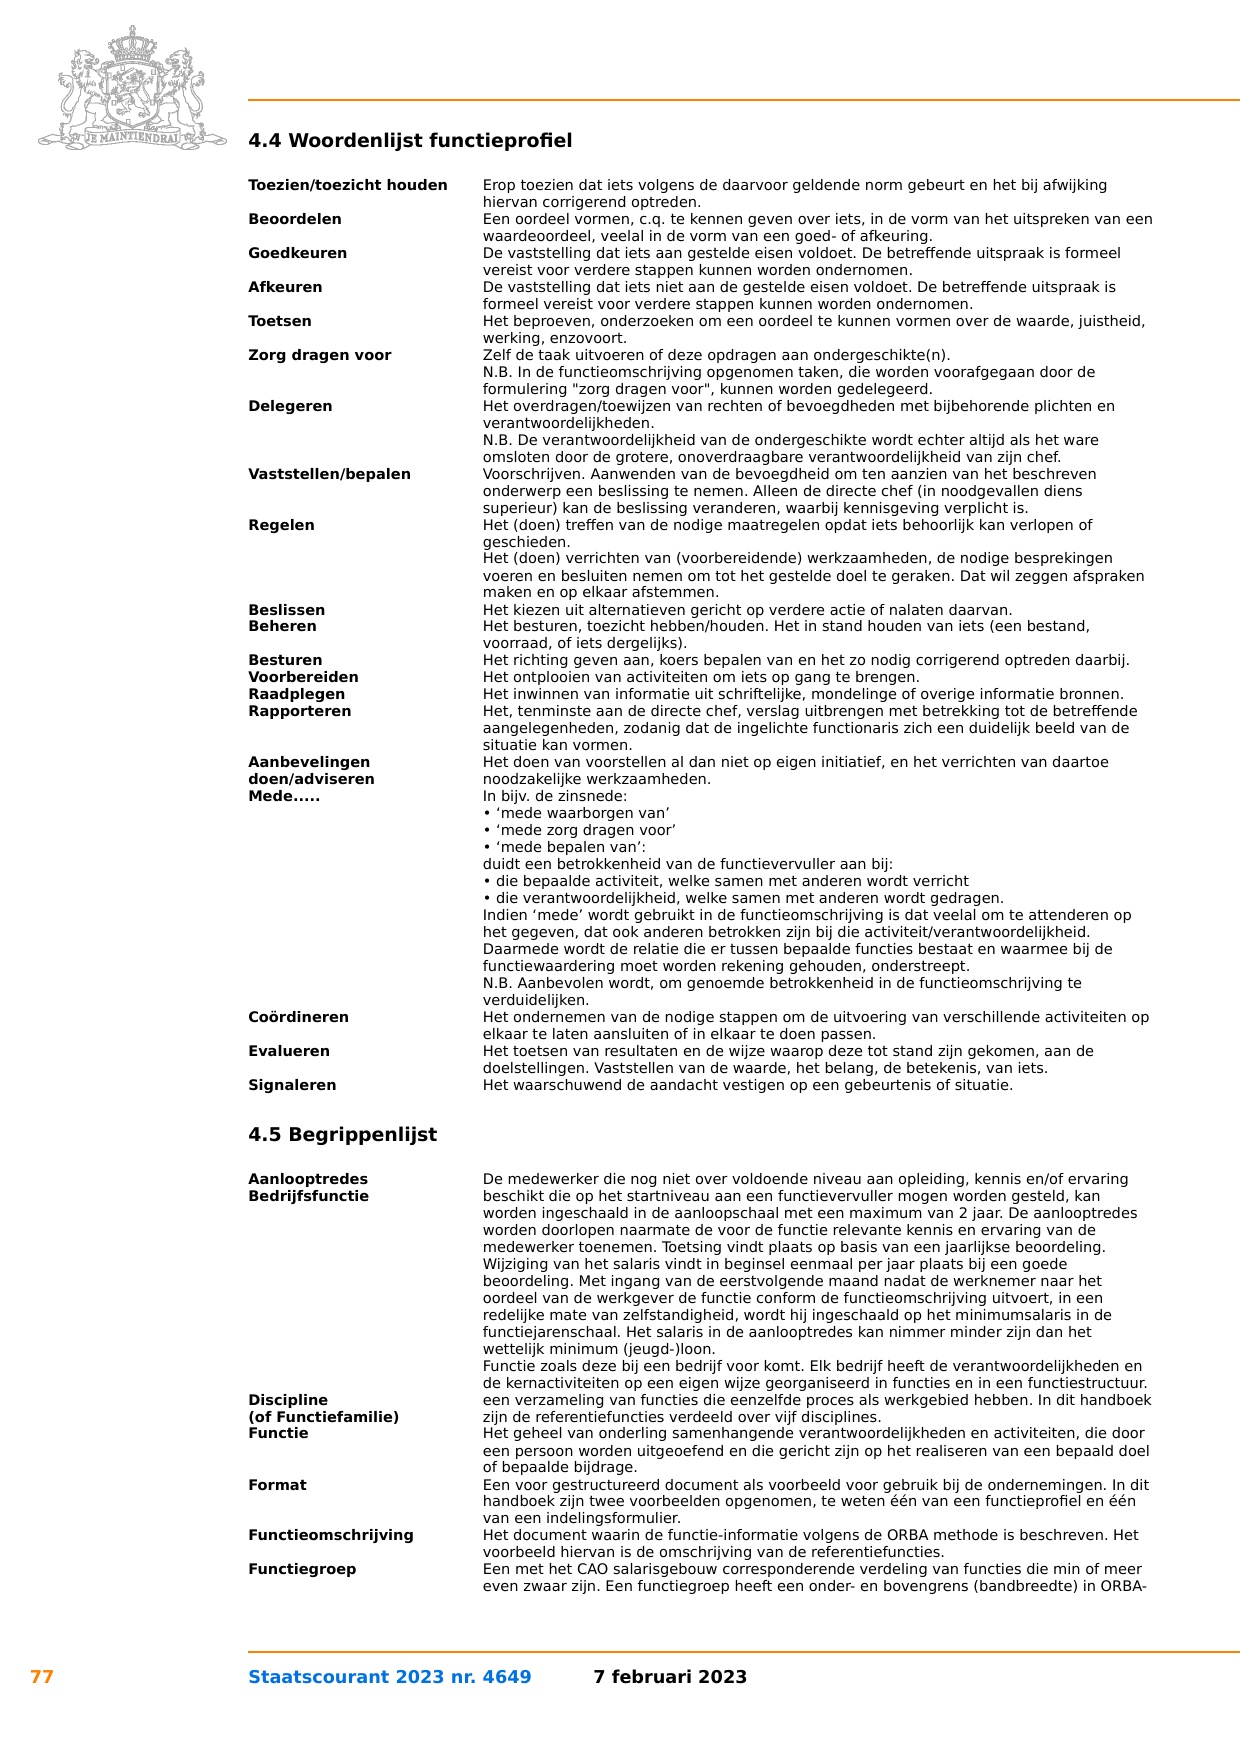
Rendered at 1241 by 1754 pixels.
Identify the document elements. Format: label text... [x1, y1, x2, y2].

table_cell Format [248, 1476, 477, 1527]
table_header Erop toezien dat iets volgens de daarvoor geldende norm gebeurt en het bij afwijking hiervan corrigerend optreden. [477, 177, 1163, 211]
table_cell Het (doen) treffen van de nodige maatregelen opdat iets behoorlijk kan verlopen of geschieden. Het (doen) verrichten van (voorbereidende) werkzaamheden, de nodige besprekingen voeren en besluiten nemen om tot het gestelde doel te geraken. Dat wil zeggen afspraken maken en op elkaar afstemmen. [477, 516, 1163, 601]
table_cell Toetsen [248, 313, 477, 347]
table_cell Mede..... [248, 788, 477, 1009]
table_header De medewerker die nog niet over voldoende niveau aan opleiding, kennis en/of ervaring beschikt die op het startniveau aan een functievervuller mogen worden gesteld, kan worden ingeschaald in de aanloopschaal met een maximum van 2 jaar. De aanlooptredes worden doorlopen naarmate de voor de functie relevante kennis en ervaring van de medewerker toenemen. Toetsing vindt plaats op basis van een jaarlijkse beoordeling. Wijziging van het salaris vindt in beginsel eenmaal per jaar plaats bij een goede beoordeling. Met ingang van de eerstvolgende maand nadat de werknemer naar het oordeel van de werkgever de functie conform de functieomschrijving uitvoert, in een redelijke mate van zelfstandigheid, wordt hij ingeschaald op het minimumsalaris in de functiejarenschaal. Het salaris in de aanlooptredes kan nimmer minder zijn dan het wettelijk minimum (jeugd-)loon. Functie zoals deze bij een bedrijf voor komt. Elk bedrijf heeft de verantwoordelijkheden en de kernactiviteiten op een eigen wijze georganiseerd in functies en in een functiestructuur. [477, 1171, 1163, 1391]
table_cell Het kiezen uit alternatieven gericht op verdere actie of nalaten daarvan. [477, 601, 1163, 618]
table_cell Het waarschuwend de aandacht vestigen op een gebeurtenis of situatie. [477, 1077, 1163, 1094]
table_cell Een oordeel vormen, c.q. te kennen geven over iets, in de vorm van het uitspreken van een waardeoordeel, veelal in de vorm van een goed- of afkeuring. [477, 211, 1163, 245]
table_cell N.B. De verantwoordelijkheid van de ondergeschikte wordt echter altijd als het ware omsloten door de grotere, onoverdraagbare verantwoordelijkheid van zijn chef. [477, 432, 1163, 466]
table_cell Het beproeven, onderzoeken om een oordeel te kunnen vormen over de waarde, juistheid, werking, enzovoort. [477, 313, 1163, 347]
table_cell Raadplegen [248, 686, 477, 703]
table_cell Beoordelen [248, 211, 477, 245]
table_cell Functieomschrijving [248, 1527, 477, 1561]
table_cell Het besturen, toezicht hebben/houden. Het in stand houden van iets (een bestand, voorraad, of iets dergelijks). [477, 618, 1163, 652]
table_cell Het, tenminste aan de directe chef, verslag uitbrengen met betrekking tot de betreffende aangelegenheden, zodanig dat de ingelichte functionaris zich een duidelijk beeld van de situatie kan vormen. [477, 703, 1163, 754]
subtitle 4.4 Woordenlijst functieprofiel [248, 130, 1163, 152]
table_cell Een voor gestructureerd document als voorbeeld voor gebruik bij de ondernemingen. In dit handboek zijn twee voorbeelden opgenomen, te weten één van een functieprofiel en één van een indelingsformulier. [477, 1476, 1163, 1527]
table_cell Het inwinnen van informatie uit schriftelijke, mondelinge of overige informatie bronnen. [477, 686, 1163, 703]
table_cell Delegeren [248, 398, 477, 432]
table_cell Het toetsen van resultaten en de wijze waarop deze tot stand zijn gekomen, aan de doelstellingen. Vaststellen van de waarde, het belang, de betekenis, van iets. [477, 1043, 1163, 1077]
table_cell Signaleren [248, 1077, 477, 1094]
table_cell Besturen [248, 652, 477, 669]
table_cell De vaststelling dat iets niet aan de gestelde eisen voldoet. De betreffende uitspraak is formeel vereist voor verdere stappen kunnen worden ondernomen. [477, 279, 1163, 313]
table_cell Coördineren [248, 1009, 477, 1043]
table_cell Rapporteren [248, 703, 477, 754]
table_cell Afkeuren [248, 279, 477, 313]
table_cell Het document waarin de functie-informatie volgens de ORBA methode is beschreven. Het voorbeeld hiervan is de omschrijving van de referentiefuncties. [477, 1527, 1163, 1561]
table_cell Functiegroep [248, 1561, 477, 1595]
picture [38, 25, 227, 150]
table_cell een verzameling van functies die eenzelfde proces als werkgebied hebben. In dit handboek zijn de referentiefuncties verdeeld over vijf disciplines. [477, 1391, 1163, 1425]
table_cell Het ondernemen van de nodige stappen om de uitvoering van verschillende activiteiten op elkaar te laten aansluiten of in elkaar te doen passen. [477, 1009, 1163, 1043]
table_cell Het overdragen/toewijzen van rechten of bevoegdheden met bijbehorende plichten en verantwoordelijkheden. [477, 398, 1163, 432]
table_cell Discipline (of Functiefamilie) [248, 1391, 477, 1425]
table_cell Het doen van voorstellen al dan niet op eigen initiatief, en het verrichten van daartoe noodzakelijke werkzaamheden. [477, 754, 1163, 788]
table_cell Beheren [248, 618, 477, 652]
table_header Toezien/toezicht houden [248, 177, 477, 211]
table_cell Aanbevelingen doen/adviseren [248, 754, 477, 788]
table_header Aanlooptredes Bedrijfsfunctie [248, 1171, 477, 1391]
table_cell Het geheel van onderling samenhangende verantwoordelijkheden en activiteiten, die door een persoon worden uitgeoefend en die gericht zijn op het realiseren van een bepaald doel of bepaalde bijdrage. [477, 1425, 1163, 1476]
table_cell De vaststelling dat iets aan gestelde eisen voldoet. De betreffende uitspraak is formeel vereist voor verdere stappen kunnen worden ondernomen. [477, 245, 1163, 279]
table_cell Beslissen [248, 601, 477, 618]
table_cell Het ontplooien van activiteiten om iets op gang te brengen. [477, 669, 1163, 686]
table_cell Een met het CAO salarisgebouw corresponderende verdeling van functies die min of meer even zwaar zijn. Een functiegroep heeft een onder- en bovengrens (bandbreedte) in ORBA- [477, 1561, 1163, 1595]
table_cell Evalueren [248, 1043, 477, 1077]
table_cell Goedkeuren [248, 245, 477, 279]
subtitle 4.5 Begrippenlijst [248, 1124, 1163, 1146]
table_cell Regelen [248, 516, 477, 601]
table_cell Zorg dragen voor [248, 347, 477, 398]
table_cell Zelf de taak uitvoeren of deze opdragen aan ondergeschikte(n). N.B. In de functieomschrijving opgenomen taken, die worden voorafgegaan door de formulering "zorg dragen voor", kunnen worden gedelegeerd. [477, 347, 1163, 398]
table_cell Functie [248, 1425, 477, 1476]
table_cell Het richting geven aan, koers bepalen van en het zo nodig corrigerend optreden daarbij. [477, 652, 1163, 669]
table_cell Voorschrijven. Aanwenden van de bevoegdheid om ten aanzien van het beschreven onderwerp een beslissing te nemen. Alleen de directe chef (in noodgevallen diens superieur) kan de beslissing veranderen, waarbij kennisgeving verplicht is. [477, 466, 1163, 516]
table_cell [248, 432, 477, 466]
table_cell Voorbereiden [248, 669, 477, 686]
table_cell Vaststellen/bepalen [248, 466, 477, 516]
table_cell In bijv. de zinsnede: • ‘mede waarborgen van’ • ‘mede zorg dragen voor’ • ‘mede bepalen van’: duidt een betrokkenheid van de functievervuller aan bij: • die bepaalde activiteit, welke samen met anderen wordt verricht • die verantwoordelijkheid, welke samen met anderen wordt gedragen. Indien ‘mede’ wordt gebruikt in de functieomschrijving is dat veelal om te attenderen op het gegeven, dat ook anderen betrokken zijn bij die activiteit/verantwoordelijkheid. Daarmede wordt de relatie die er tussen bepaalde functies bestaat en waarmee bij de functiewaardering moet worden rekening gehouden, onderstreept. N.B. Aanbevolen wordt, om genoemde betrokkenheid in de functieomschrijving te verduidelijken. [477, 788, 1163, 1009]
